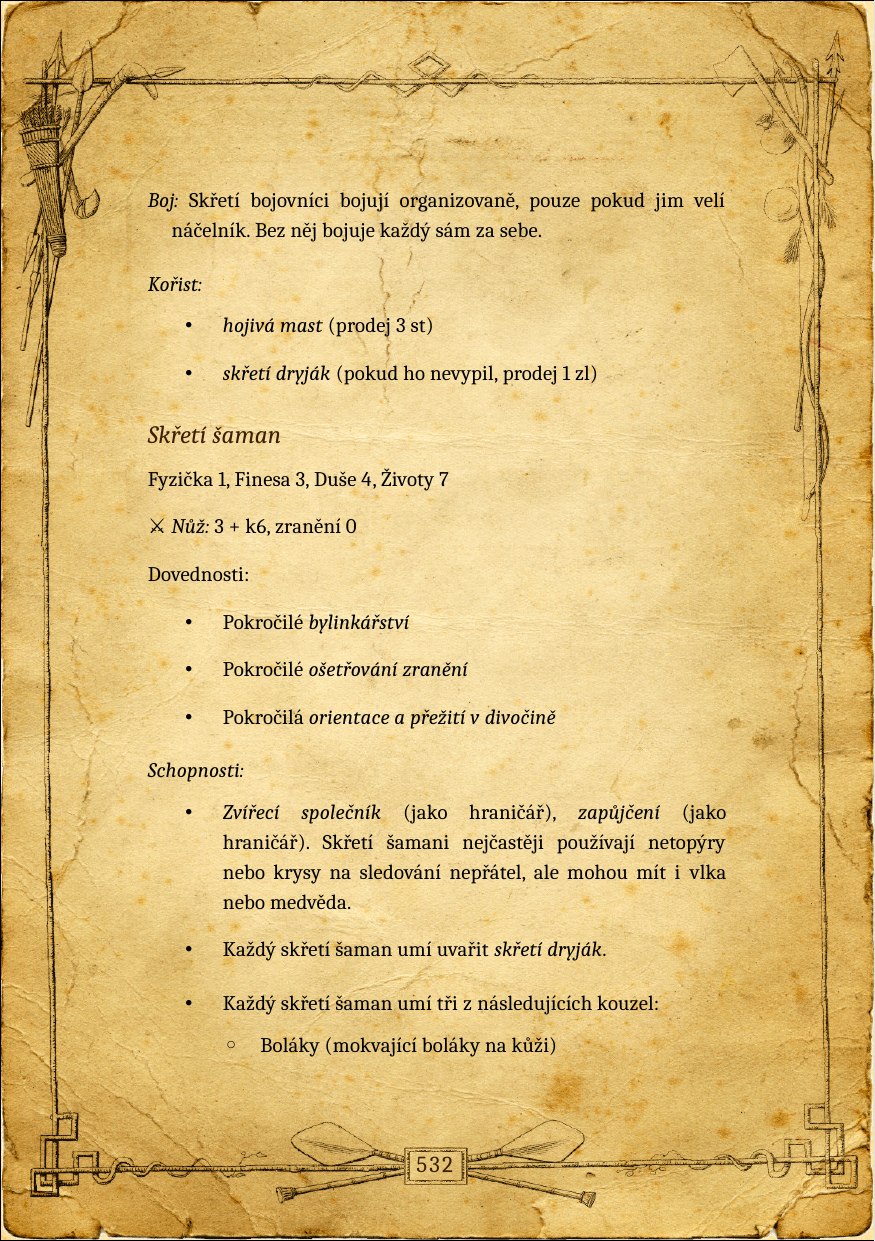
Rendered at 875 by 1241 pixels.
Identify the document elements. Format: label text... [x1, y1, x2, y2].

list hojivá mast (prodej 3 st) [185, 314, 726, 338]
list Každý skřetí šaman umí tři z⁠ následujících kouzel: [185, 992, 726, 1016]
text Dovednosti: [148, 563, 726, 587]
list Boláky (mokvající boláky na kůži) [223, 1033, 726, 1057]
subtitle Skřetí šaman [148, 421, 726, 450]
list Zvířecí společník (jako hraničář), zapůjčení (jako hraničář). Skřetí šamani nejčastěji používají netopýry nebo krysy na sledování nepřátel, ale mohou mít i⁠ vlka nebo medvěda. [185, 801, 726, 914]
text Kořist: [148, 272, 726, 296]
list Pokročilé ošetřování zranění [185, 658, 726, 682]
text Schopnosti: [148, 759, 726, 783]
picture [1, 1, 874, 1240]
list Pokročilá orientace a⁠ přežití v⁠ divočině [185, 706, 726, 729]
text Fyzička 1, Finesa 3, Duše 4, Životy 7 [148, 468, 726, 492]
list Každý skřetí šaman umí uvařit skřetí dryják. [185, 938, 726, 962]
list skřetí dryják (pokud ho nevypil, prodej 1 zl) [185, 362, 726, 386]
list Pokročilé bylinkářství [185, 610, 726, 634]
text Boj: Skřetí bojovníci bojují organizovaně, pouze pokud jim velí náčelník. Bez něj bojuje každý sám za sebe. [148, 189, 726, 243]
text ⚔ Nůž: 3 + k6, zranění 0 [148, 515, 726, 539]
